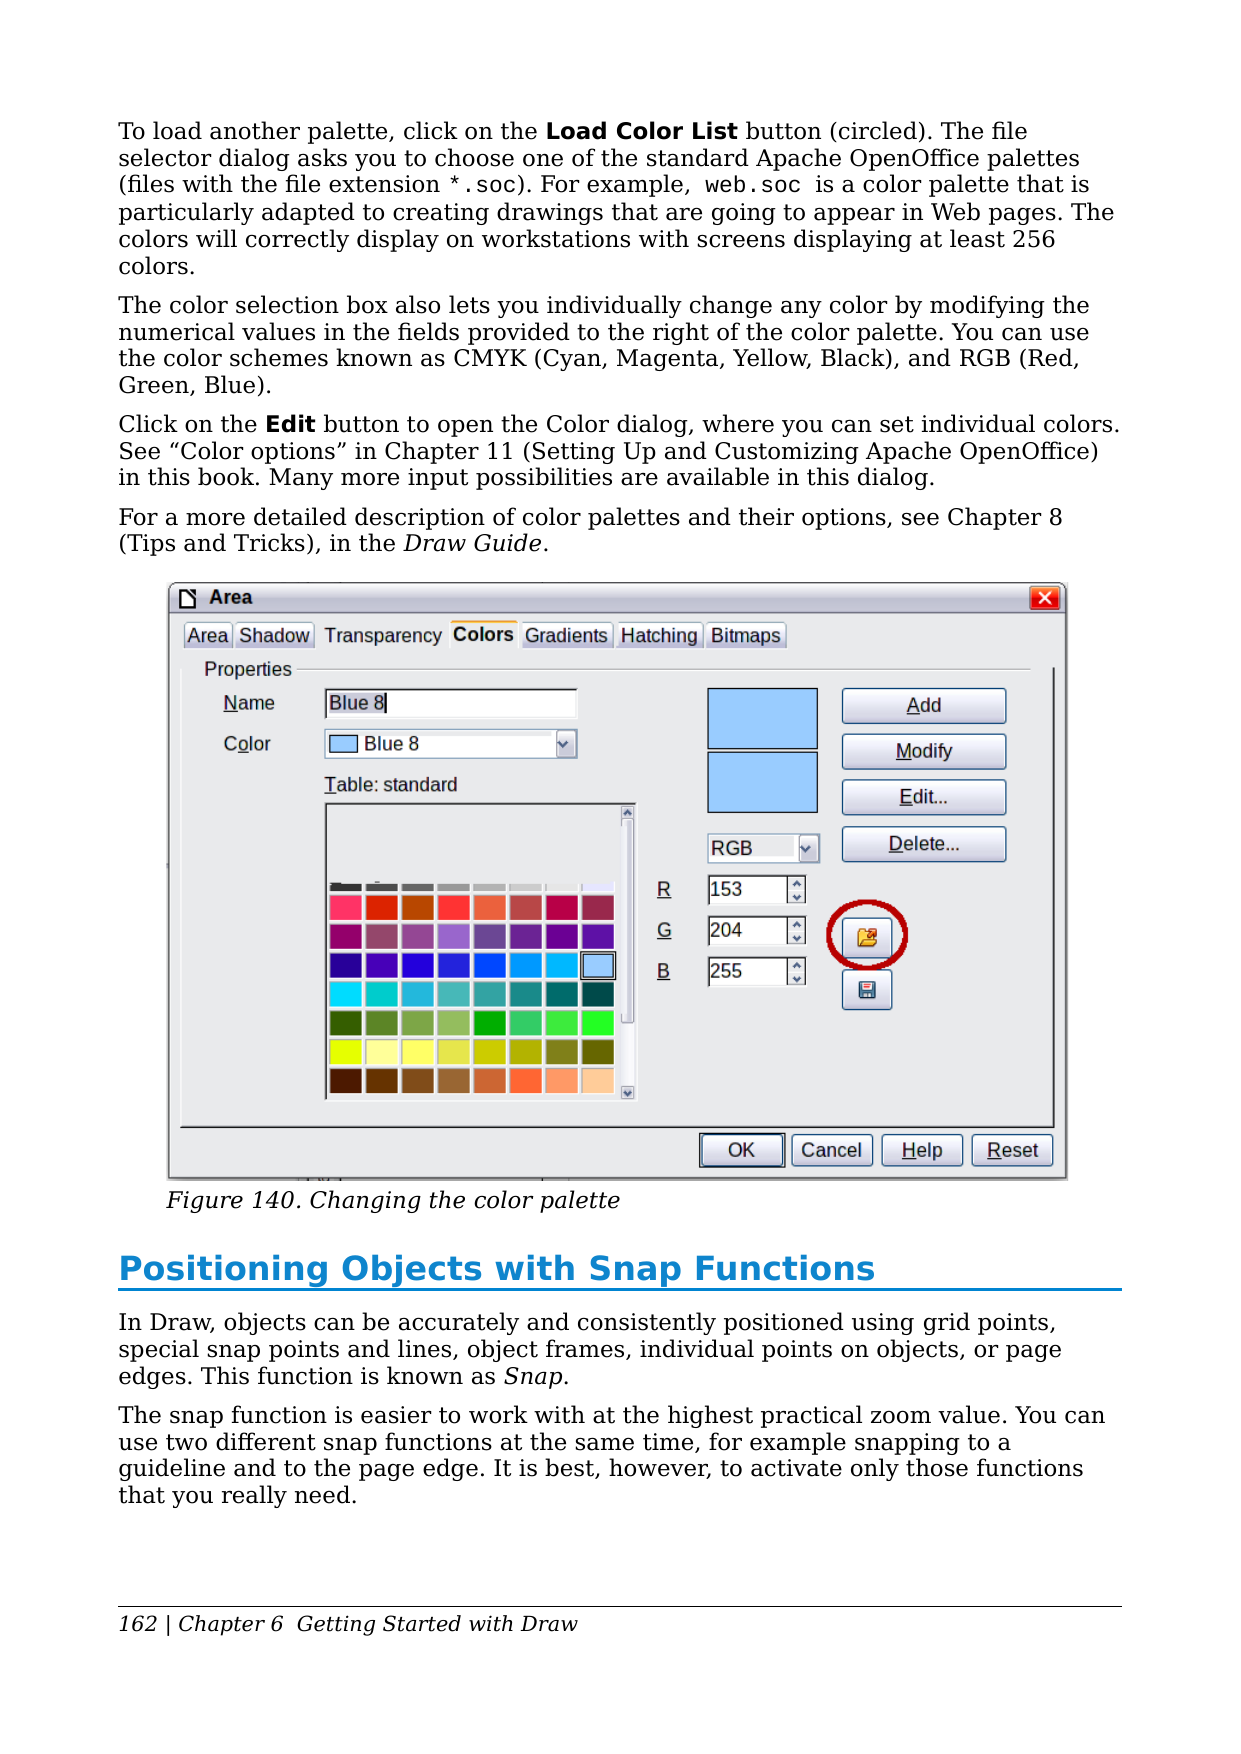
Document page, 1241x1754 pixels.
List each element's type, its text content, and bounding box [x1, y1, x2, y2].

text For a more detailed description of color palettes and their options, see Chapter 8 (Tips and Tricks), in the Draw Guide. [118, 504, 1122, 557]
text The color selection box also lets you individually change any color by modifying the numerical values in the fields provided to the right of the color palette. You can use the color schemes known as CMYK (Cyan, Magenta, Yellow, Black), and RGB (Red, Green, Blue). [118, 292, 1122, 399]
text Click on the Edit button to open the Color dialog, where you can set individual colors. See “Color options” in Chapter 11 (Setting Up and Customizing Apache OpenOffice) in this book. Many more input possibilities are available in this dialog. [118, 411, 1122, 491]
subtitle Positioning Objects with Snap Functions [118, 1250, 1122, 1288]
text To load another palette, click on the Load Color List button (circled). The file selector dialog asks you to choose one of the standard Apache OpenOffice palettes (files with the file extension *.soc). For example, web.soc is a color palette that is particularly adapted to creating drawings that are going to appear in Web pages. The colors will correctly display on workstations with screens displaying at least 256 colors. [118, 118, 1122, 279]
text The snap function is easier to work with at the highest practical zoom value. You can use two different snap functions at the same time, for example snapping to a guideline and to the page edge. It is best, however, to activate only those functions that you really need. [118, 1402, 1122, 1509]
text In Draw, objects can be accurately and consistently positioned using grid points, special snap points and lines, object frames, individual points on objects, or page edges. This function is known as Snap. [118, 1309, 1122, 1389]
text Figure 140. Changing the color palette [166, 1187, 1074, 1213]
picture [166, 582, 1069, 1181]
